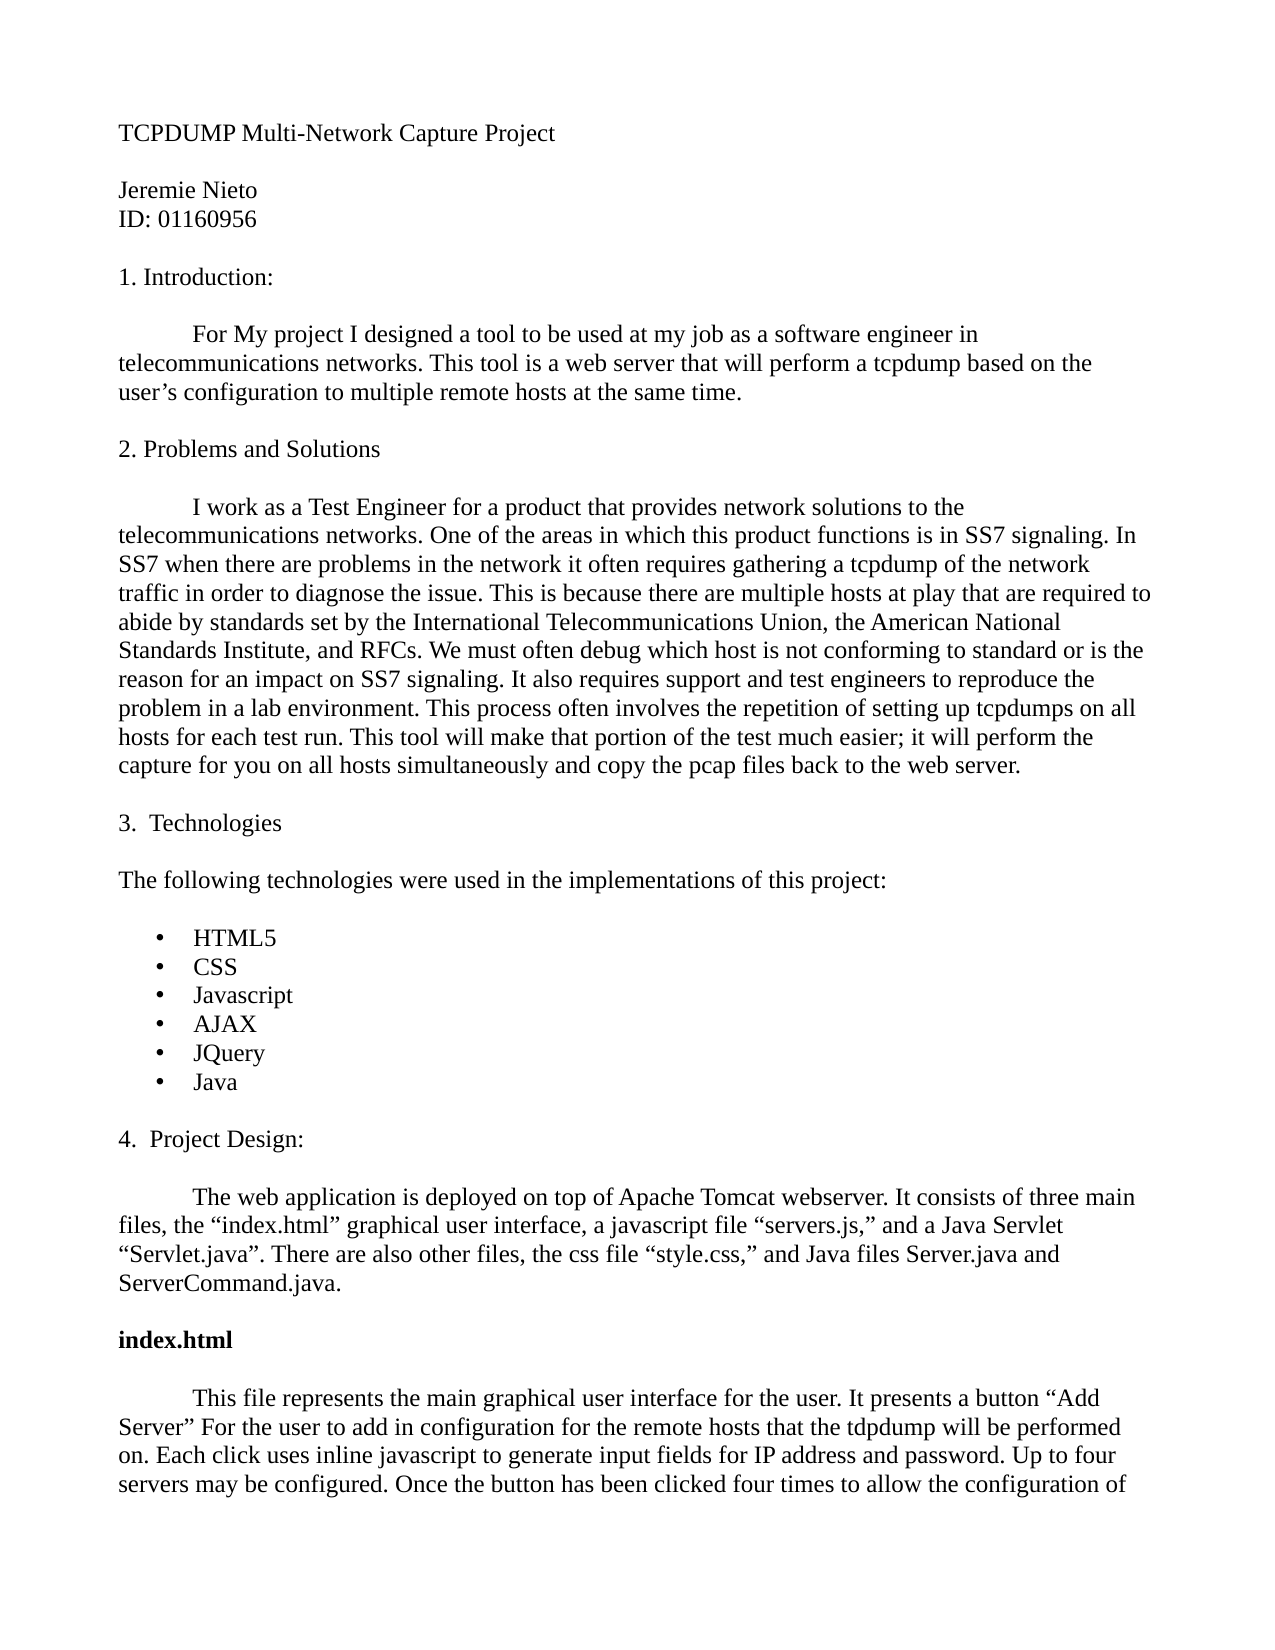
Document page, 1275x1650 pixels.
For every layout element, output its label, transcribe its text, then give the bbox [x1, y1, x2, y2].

text I work as a Test Engineer for a product that provides network solutions to the telecommunications networks. One of the areas in which this product functions is in SS7 signaling. In SS7 when there are problems in the network it often requires gathering a tcpdump of the network traffic in order to diagnose the issue. This is because there are multiple hosts at play that are required to abide by standards set by the International Telecommunications Union, the American National Standards Institute, and RFCs. We must often debug which host is not conforming to standard or is the reason for an impact on SS7 signaling. It also requires support and test engineers to reproduce the problem in a lab environment. This process often involves the repetition of setting up tcpdumps on all hosts for each test run. This tool will make that portion of the test much easier; it will perform the capture for you on all hosts simultaneously and copy the pcap files back to the web server. [118, 492, 1157, 779]
list CSS [156, 952, 1157, 981]
text 4. Project Design: [118, 1124, 1157, 1153]
list AJAX [156, 1009, 1157, 1038]
list Java [156, 1067, 1157, 1096]
text The web application is deployed on top of Apache Tomcat webserver. It consists of three main files, the “index.html” graphical user interface, a javascript file “servers.js,” and a Java Servlet “Servlet.java”. There are also other files, the css file “style.css,” and Java files Server.java and ServerCommand.java. [118, 1182, 1157, 1297]
text 1. Introduction: [118, 262, 1157, 291]
text TCPDUMP Multi-Network Capture Project [118, 118, 1157, 147]
text ID: 01160956 [118, 204, 1157, 233]
text Jeremie Nieto [118, 176, 1157, 204]
list Javascript [156, 981, 1157, 1009]
list HTML5 [156, 923, 1157, 952]
text This file represents the main graphical user interface for the user. It presents a button “Add Server” For the user to add in configuration for the remote hosts that the tdpdump will be performed on. Each click uses inline javascript to generate input fields for IP address and password. Up to four servers may be configured. Once the button has been clicked four times to allow the configuration of [118, 1383, 1157, 1498]
text The following technologies were used in the implementations of this project: [118, 866, 1157, 894]
text index.html [118, 1326, 1157, 1354]
list JQuery [156, 1038, 1157, 1067]
text 2. Problems and Solutions [118, 434, 1157, 463]
text For My project I designed a tool to be used at my job as a software engineer in telecommunications networks. This tool is a web server that will perform a tcpdump based on the user’s configuration to multiple remote hosts at the same time. [118, 319, 1157, 406]
text 3. Technologies [118, 808, 1157, 837]
